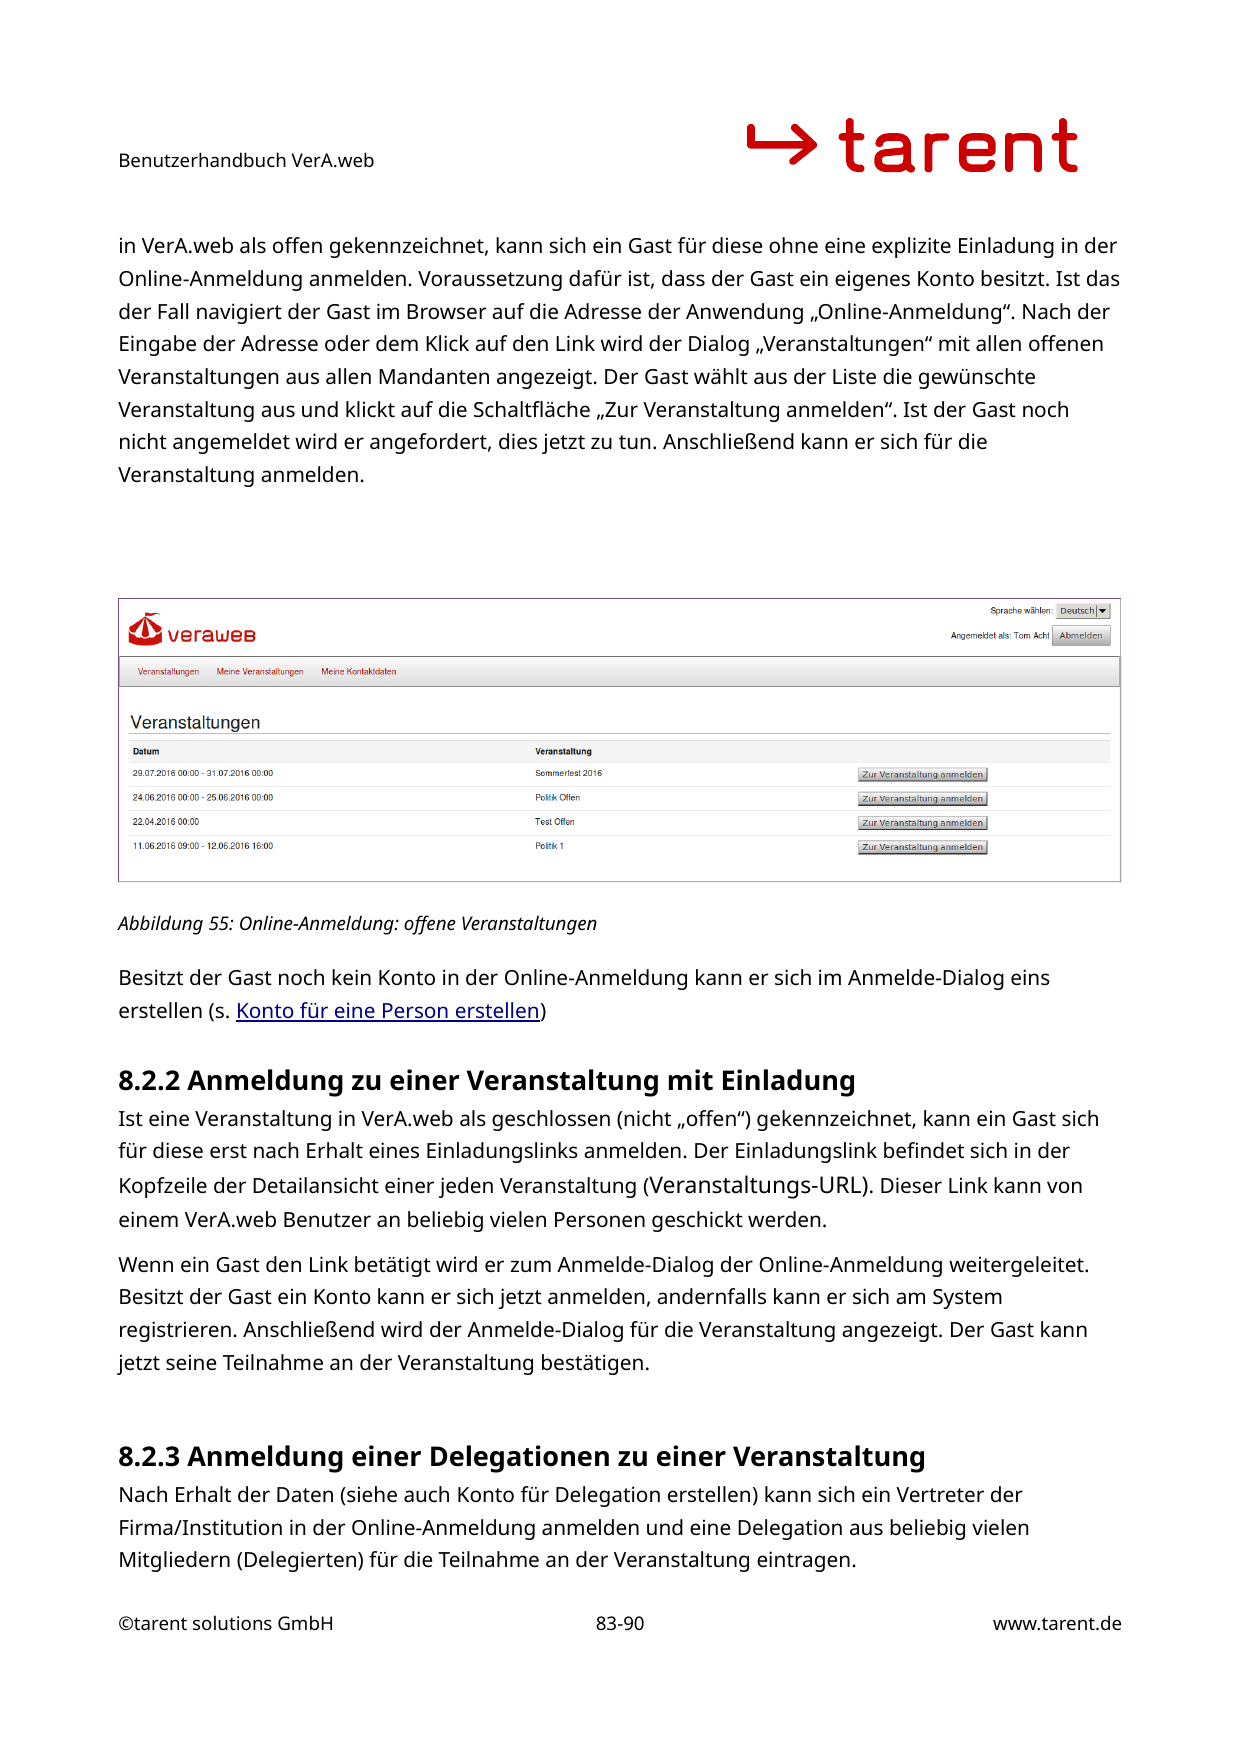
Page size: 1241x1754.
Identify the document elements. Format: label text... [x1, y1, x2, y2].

text Wenn ein Gast den Link betätigt wird er zum Anmelde-Dialog der Online-Anmeldung weitergeleitet. Besitzt der Gast ein Konto kann er sich jetzt anmelden, andernfalls kann er sich am System registrieren. Anschließend wird der Anmelde-Dialog für die Veranstaltung angezeigt. Der Gast kann jetzt seine Teilnahme an der Veranstaltung bestätigen. [118, 1250, 1122, 1376]
text Nach Erhalt der Daten (siehe auch Konto für Delegation erstellen) kann sich ein Vertreter der Firma/Institution in der Online-Anmeldung anmelden und eine Delegation aus beliebig vielen Mitgliedern (Delegierten) für die Teilnahme an der Veranstaltung eintragen. [118, 1480, 1122, 1574]
text Ist eine Veranstaltung in VerA.web als geschlossen (nicht „offen“) gekennzeichnet, kann ein Gast sich für diese erst nach Erhalt eines Einladungslinks anmelden. Der Einladungslink befindet sich in der Kopfzeile der Detailansicht einer jeden Veranstaltung (Veranstaltungs-URL). Dieser Link kann von einem VerA.web Benutzer an beliebig vielen Personen geschickt werden. [118, 1104, 1122, 1233]
subtitle Anmeldung zu einer Veranstaltung mit Einladung [118, 1061, 1122, 1098]
text in VerA.web als offen gekennzeichnet, kann sich ein Gast für diese ohne eine explizite Einladung in der Online-Anmeldung anmelden. Voraussetzung dafür ist, dass der Gast ein eigenes Konto besitzt. Ist das der Fall navigiert der Gast im Browser auf die Adresse der Anwendung „Online-Anmeldung“. Nach der Eingabe der Adresse oder dem Klick auf den Link wird der Dialog „Veranstaltungen“ mit allen offenen Veranstaltungen aus allen Mandanten angezeigt. Der Gast wählt aus der Liste die gewünschte Veranstaltung aus und klickt auf die Schaltfläche „Zur Veranstaltung anmelden“. Ist der Gast noch nicht angemeldet wird er angefordert, dies jetzt zu tun. Anschließend kann er sich für die Veranstaltung anmelden. [118, 232, 1122, 488]
text Abbildung 55: Online-Anmeldung: offene Veranstaltungen [118, 883, 1122, 936]
text [118, 570, 1122, 598]
text Besitzt der Gast noch kein Konto in der Online-Anmeldung kann er sich im Anmelde-Dialog eins erstellen (s. Konto für eine Person erstellen) [118, 936, 1122, 1024]
subtitle Anmeldung einer Delegationen zu einer Veranstaltung [118, 1438, 1122, 1474]
picture [118, 598, 1122, 883]
